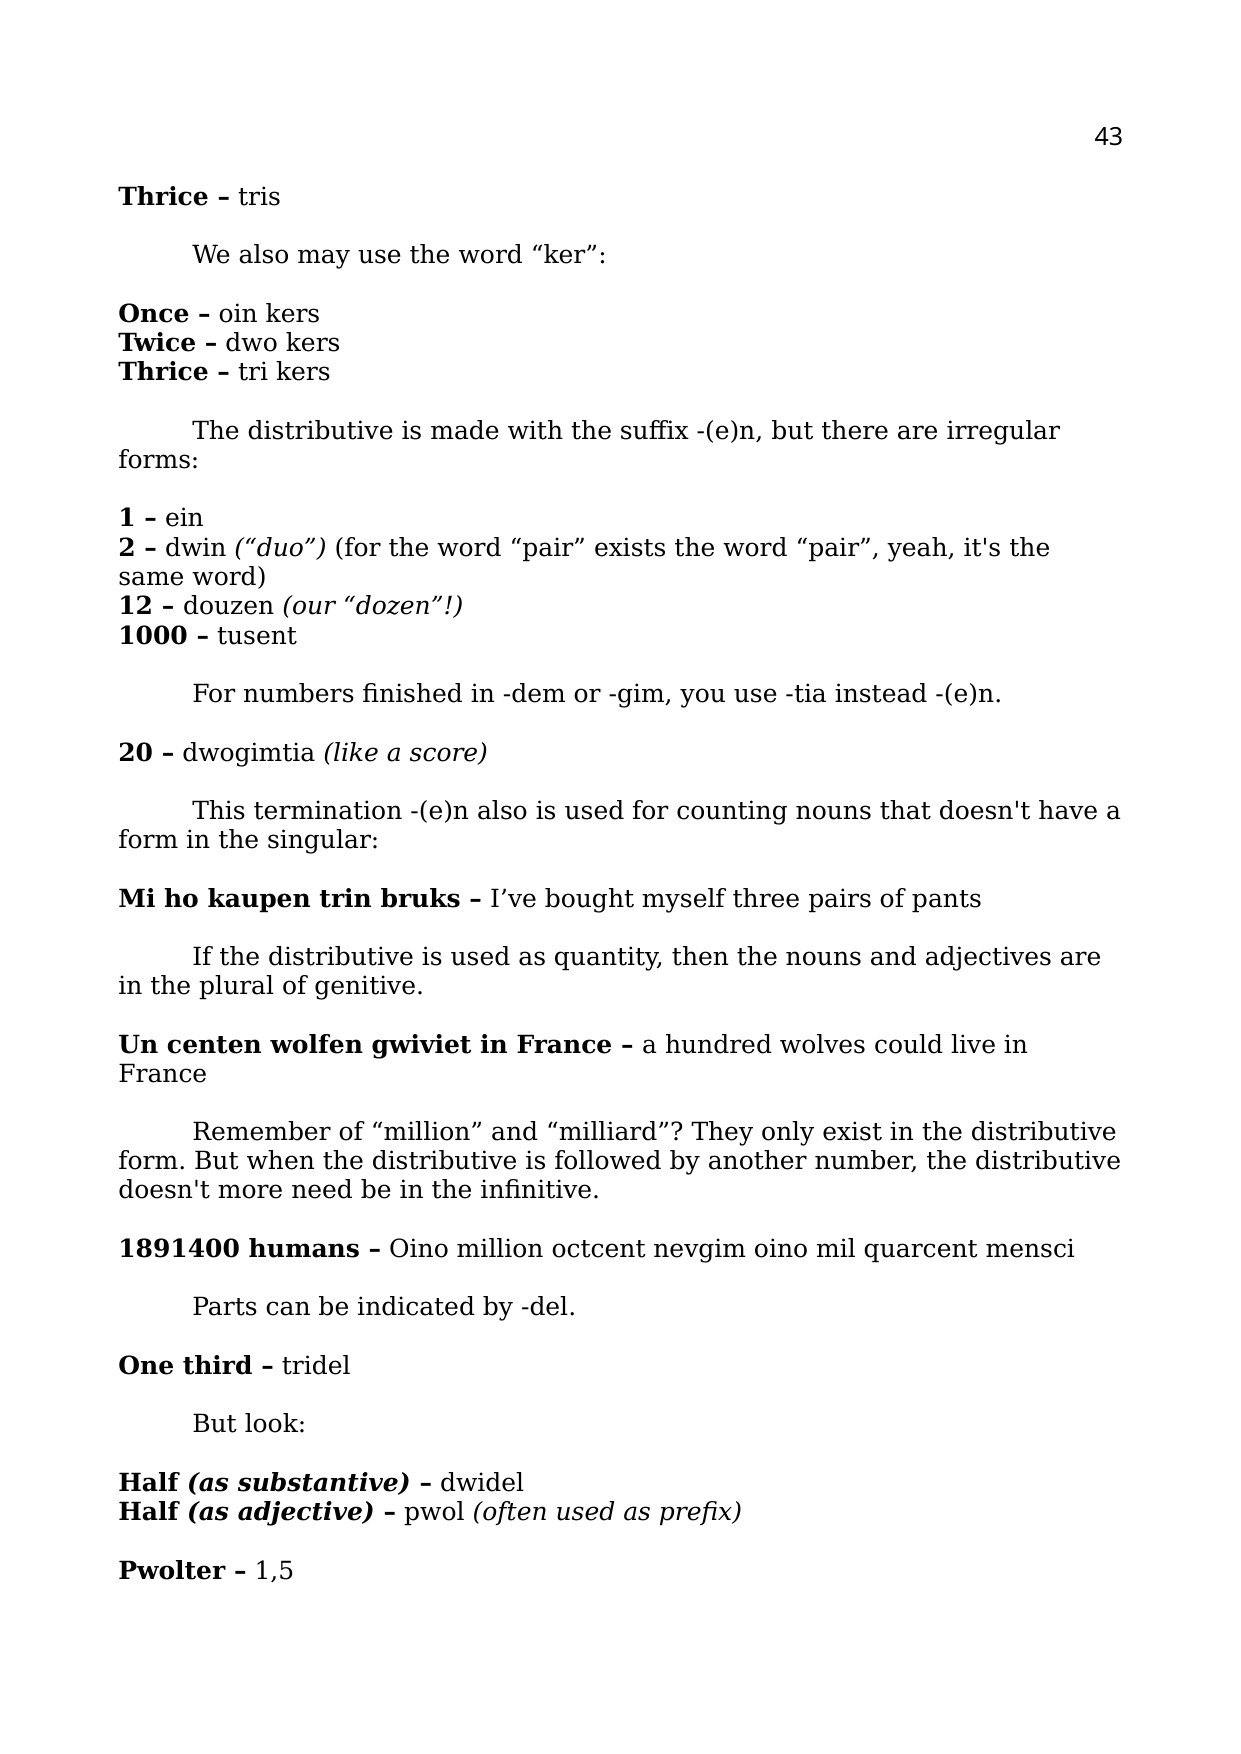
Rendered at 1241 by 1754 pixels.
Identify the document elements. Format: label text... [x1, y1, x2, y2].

text Thrice – tris [118, 182, 1123, 211]
text Half (as adjective) – pwol (often used as prefix) [118, 1497, 1123, 1526]
text 1000 – tusent [118, 621, 1123, 650]
text One third – tridel [118, 1351, 1123, 1380]
text Once – oin kers [118, 298, 1123, 328]
text Mi ho kaupen trin bruks – I’ve bought myself three pairs of pants [118, 883, 1123, 913]
text 20 – dwogimtia (like a score) [118, 737, 1123, 767]
text 1891400 humans – Oino million octcent nevgim oino mil quarcent mensci [118, 1234, 1123, 1263]
text 2 – dwin (“duo”) (for the word “pair” exists the word “pair”, yeah, it's the same word) [118, 533, 1123, 591]
text This termination -(e)n also is used for counting nouns that doesn't have a form in the singular: [118, 796, 1123, 854]
text But look: [118, 1409, 1123, 1438]
text Twice – dwo kers [118, 328, 1123, 357]
text 12 – douzen (our “dozen”!) [118, 591, 1123, 621]
text Parts can be indicated by -del. [118, 1292, 1123, 1322]
text For numbers finished in -dem or -gim, you use -tia instead -(e)n. [118, 679, 1123, 708]
text The distributive is made with the suffix -(e)n, but there are irregular forms: [118, 416, 1123, 474]
text Thrice – tri kers [118, 357, 1123, 387]
text Remember of “million” and “milliard”? They only exist in the distributive form. But when the distributive is followed by another number, the distributive doesn't more need be in the infinitive. [118, 1117, 1123, 1205]
text Un centen wolfen gwiviet in France – a hundred wolves could live in France [118, 1029, 1123, 1088]
text We also may use the word “ker”: [118, 240, 1123, 269]
text If the distributive is used as quantity, then the nouns and adjectives are in the plural of genitive. [118, 942, 1123, 1000]
text Pwolter – 1,5 [118, 1556, 1123, 1585]
text 1 – ein [118, 503, 1123, 533]
text Half (as substantive) – dwidel [118, 1468, 1123, 1497]
